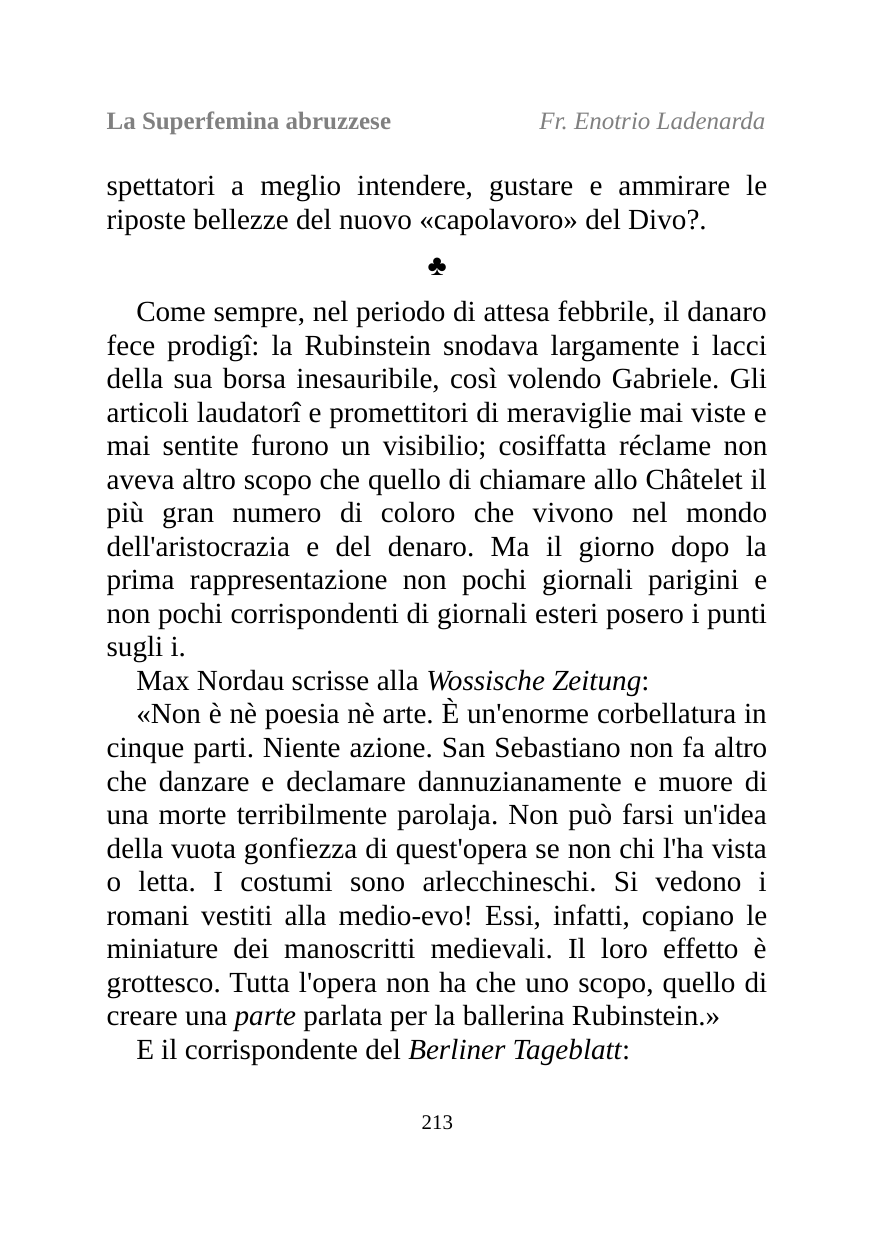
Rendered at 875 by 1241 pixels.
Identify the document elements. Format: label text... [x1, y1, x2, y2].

text E il corrispondente del Berliner Tageblatt: [106, 1032, 768, 1066]
text Max Nordau scrisse alla Wossische Zeitung: [106, 663, 768, 697]
text Come sempre, nel periodo di attesa febbrile, il danaro fece prodigî: la Rubinstein snodava largamente i lacci della sua borsa inesauribile, così volendo Gabriele. Gli articoli laudatorî e promettitori di meraviglie mai viste e mai sentite furono un visibilio; cosiffatta réclame non aveva altro scopo che quello di chiamare allo Châtelet il più gran numero di coloro che vivono nel mondo dell'aristocrazia e del denaro. Ma il giorno dopo la prima rappresentazione non pochi giornali parigini e non pochi corrispondenti di giornali esteri posero i punti sugli i. [106, 294, 768, 663]
text ♣ [106, 248, 768, 282]
text spettatori a meglio intendere, gustare e ammirare le riposte bellezze del nuovo «capolavoro» del Divo?. [106, 168, 768, 236]
text «Non è nè poesia nè arte. È un'enorme corbellatura in cinque parti. Niente azione. San Sebastiano non fa altro che danzare e declamare dannuzianamente e muore di una morte terribilmente parolaja. Non può farsi un'idea della vuota gonfiezza di quest'opera se non chi l'ha vista o letta. I costumi sono arlecchineschi. Si vedono i romani vestiti alla medio-evo! Essi, infatti, copiano le miniature dei manoscritti medievali. Il loro effetto è grottesco. Tutta l'opera non ha che uno scopo, quello di creare una parte parlata per la ballerina Rubinstein.» [106, 697, 768, 1032]
